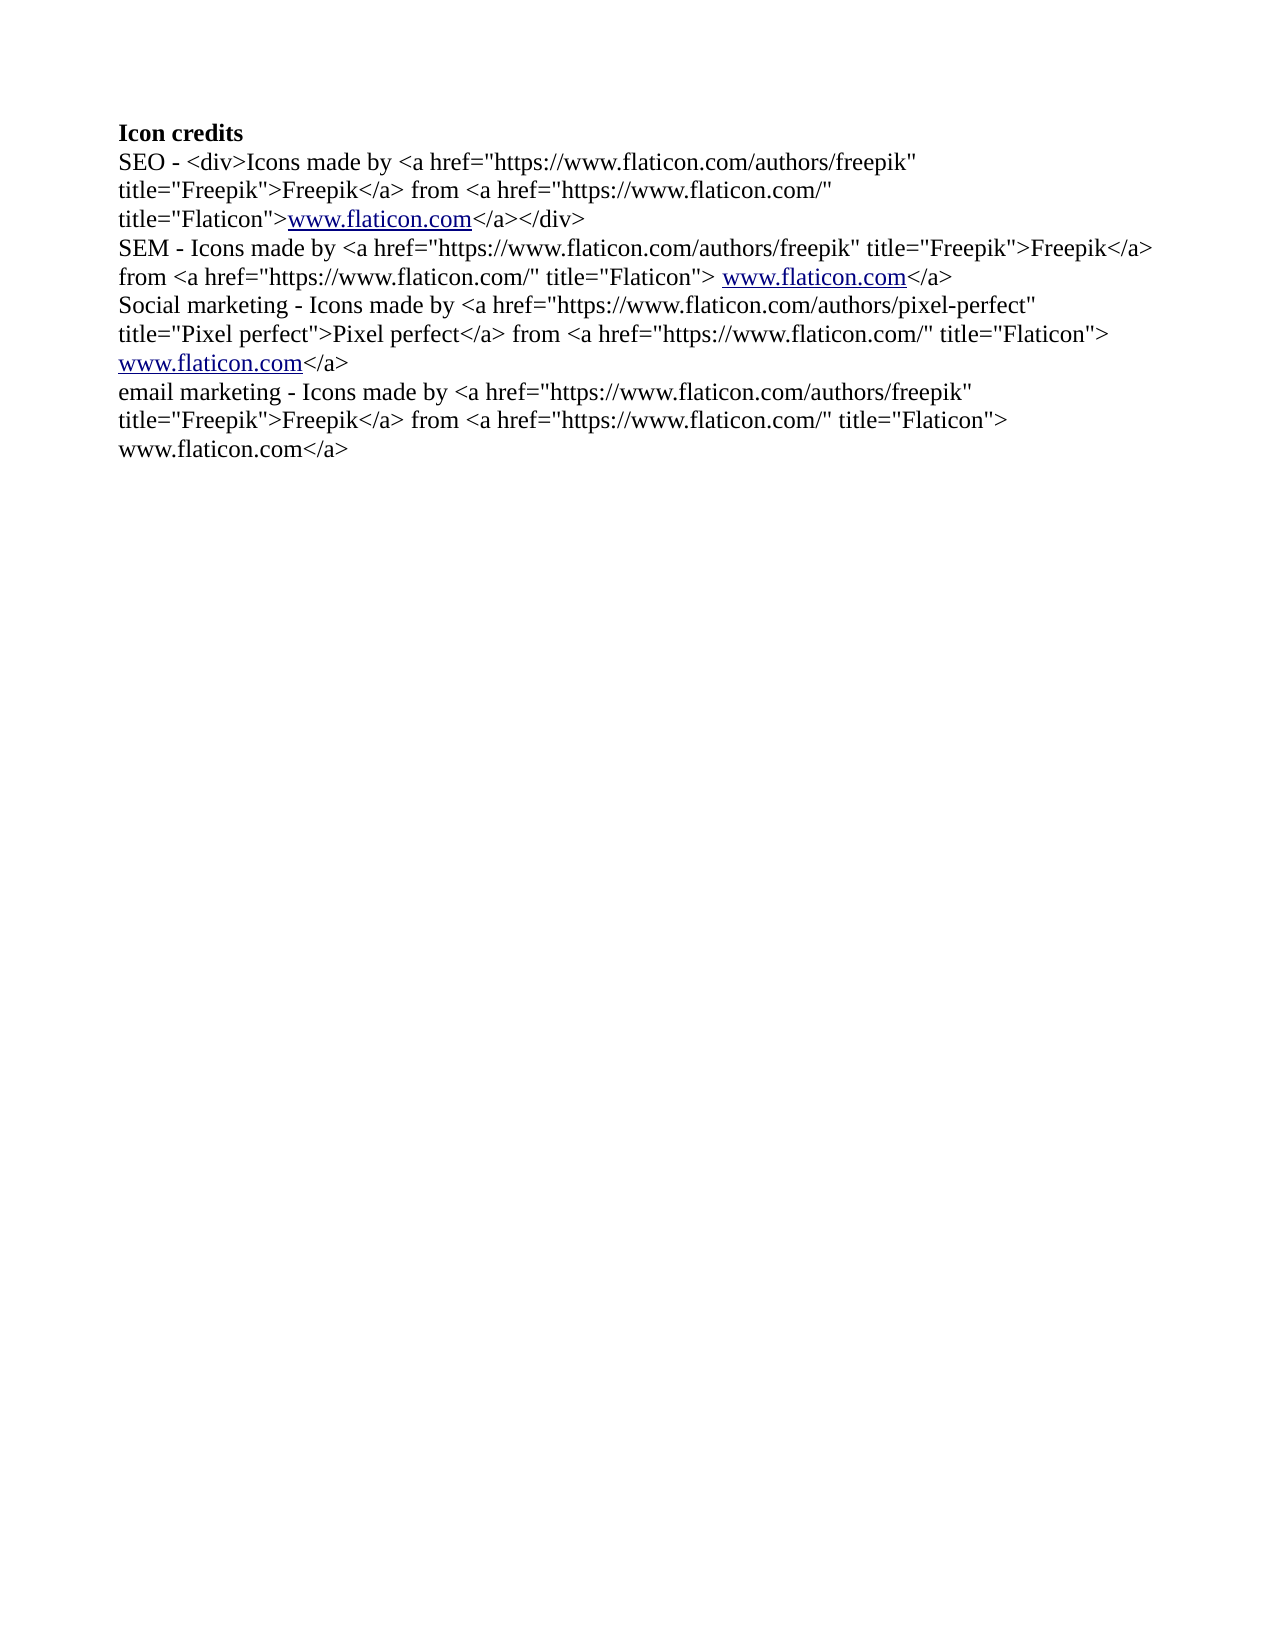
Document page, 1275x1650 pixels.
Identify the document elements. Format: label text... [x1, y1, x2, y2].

text Icon credits [118, 118, 1157, 147]
text Social marketing - Icons made by <a href="https://www.flaticon.com/authors/pixel-perfect" title="Pixel perfect">Pixel perfect</a> from <a href="https://www.flaticon.com/" title="Flaticon"> www.flaticon.com</a> [118, 291, 1157, 377]
text SEO - <div>Icons made by <a href="https://www.flaticon.com/authors/freepik" title="Freepik">Freepik</a> from <a href="https://www.flaticon.com/" title="Flaticon">www.flaticon.com</a></div> [118, 147, 1157, 233]
text SEM - Icons made by <a href="https://www.flaticon.com/authors/freepik" title="Freepik">Freepik</a> from <a href="https://www.flaticon.com/" title="Flaticon"> www.flaticon.com</a> [118, 233, 1157, 291]
text email marketing - Icons made by <a href="https://www.flaticon.com/authors/freepik" title="Freepik">Freepik</a> from <a href="https://www.flaticon.com/" title="Flaticon"> www.flaticon.com</a> [118, 377, 1157, 463]
